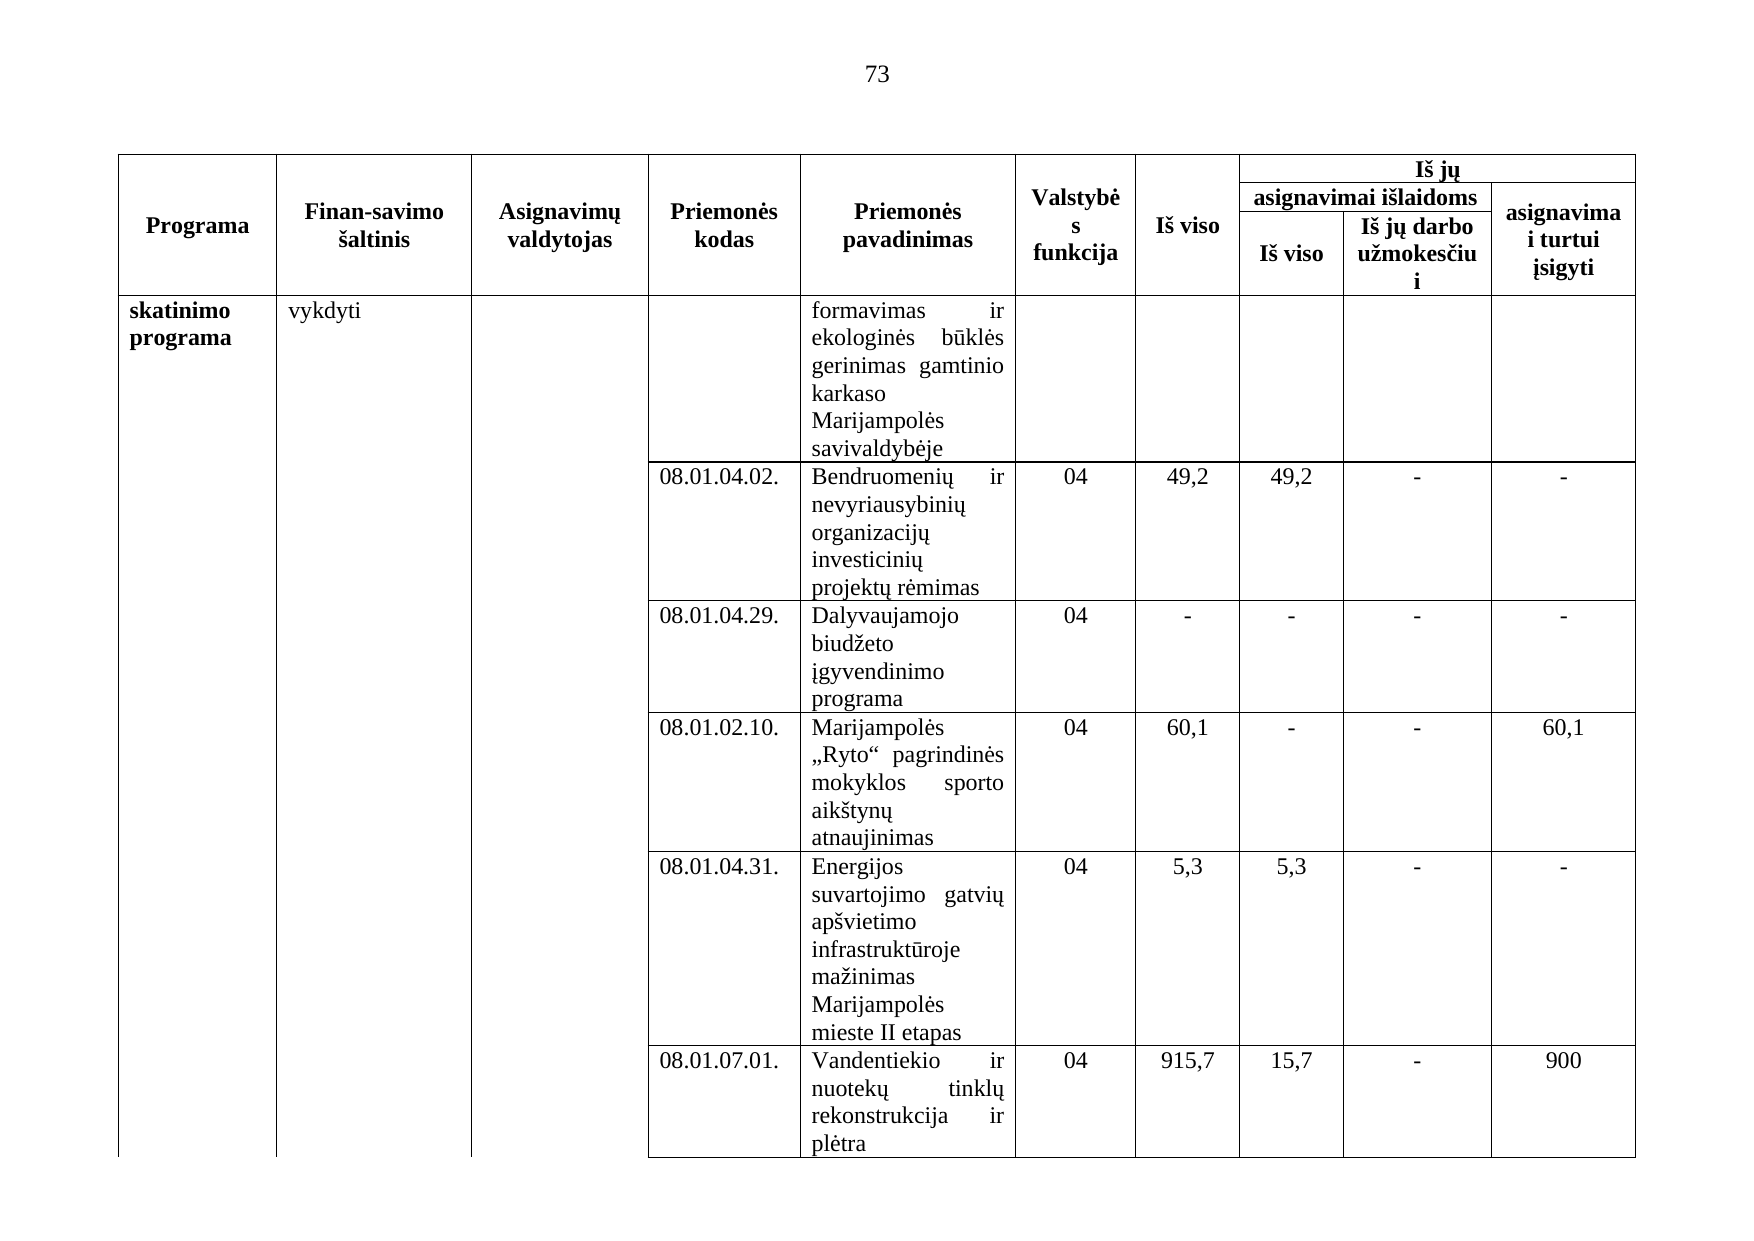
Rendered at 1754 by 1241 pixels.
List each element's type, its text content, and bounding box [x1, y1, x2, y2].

table_cell 08.01.04.29. [649, 601, 800, 712]
table_cell 04 [1016, 852, 1135, 1045]
table_cell 5,3 [1240, 852, 1343, 1045]
table_cell [1492, 296, 1635, 461]
table_cell - [1344, 1046, 1491, 1157]
table_header Programa [119, 155, 276, 295]
table_cell - [1136, 601, 1239, 712]
table_cell asignavimai išlaidoms [1240, 183, 1491, 211]
table_cell Bendruomenių ir nevyriausybinių organizacijų investicinių projektų rėmimas [801, 463, 1015, 600]
table_cell 08.01.04.31. [649, 852, 800, 1045]
table_cell Marijampolės „Ryto“ pagrindinės mokyklos sporto aikštynų atnaujinimas [801, 713, 1015, 851]
table_cell - [1240, 713, 1343, 851]
table_cell 49,2 [1240, 463, 1343, 600]
table_cell [1016, 296, 1135, 461]
table_cell [472, 296, 648, 1157]
table_cell Dalyvaujamojo biudžeto įgyvendinimo programa [801, 601, 1015, 712]
table_cell 04 [1016, 1046, 1135, 1157]
table_header Finan-savimo šaltinis [277, 155, 471, 295]
table_header Priemonės pavadinimas [801, 155, 1015, 295]
table_cell Energijos suvartojimo gatvių apšvietimo infrastruktūroje mažinimas Marijampolės mieste II etapas [801, 852, 1015, 1045]
table_cell [649, 296, 800, 461]
table_cell 04 [1016, 713, 1135, 851]
table_cell 5,3 [1136, 852, 1239, 1045]
table_cell Iš viso [1240, 212, 1343, 295]
table_cell asignavimai turtui įsigyti [1492, 183, 1635, 295]
table_cell - [1240, 601, 1343, 712]
table_cell - [1492, 463, 1635, 600]
table_cell - [1344, 296, 1491, 461]
table_header Priemonės kodas [649, 155, 800, 295]
table_cell - [1344, 601, 1491, 712]
table_cell - [1240, 296, 1343, 461]
table_header Valstybės funkcija [1016, 155, 1135, 295]
table_cell - [1344, 713, 1491, 851]
table_header Iš viso [1136, 155, 1239, 295]
table_cell 04 [1016, 463, 1135, 600]
table_cell Iš jų darbo užmokesčiui [1344, 212, 1491, 295]
table_cell 60,1 [1492, 713, 1635, 851]
table_cell vykdyti [277, 296, 471, 1157]
table_cell 900 [1492, 1046, 1635, 1157]
table_cell Vandentiekio ir nuotekų tinklų rekonstrukcija ir plėtra [801, 1046, 1015, 1157]
table_cell - [1344, 463, 1491, 600]
table_cell 08.01.04.02. [649, 463, 800, 600]
table_header Iš jų [1240, 155, 1635, 182]
table_cell skatinimo programa [119, 296, 276, 1157]
table_cell 08.01.02.10. [649, 713, 800, 851]
table_header Asignavimų valdytojas [472, 155, 648, 295]
table_cell [1136, 296, 1239, 461]
table_cell formavimas ir ekologinės būklės gerinimas gamtinio karkaso Marijampolės savivaldybėje [801, 296, 1015, 461]
table_cell 15,7 [1240, 1046, 1343, 1157]
table_cell 08.01.07.01. [649, 1046, 800, 1157]
table_cell 49,2 [1136, 463, 1239, 600]
table_cell - [1492, 852, 1635, 1045]
table_cell - [1344, 852, 1491, 1045]
table_cell 915,7 [1136, 1046, 1239, 1157]
table_cell - [1492, 601, 1635, 712]
table_cell 04 [1016, 601, 1135, 712]
table_cell 60,1 [1136, 713, 1239, 851]
